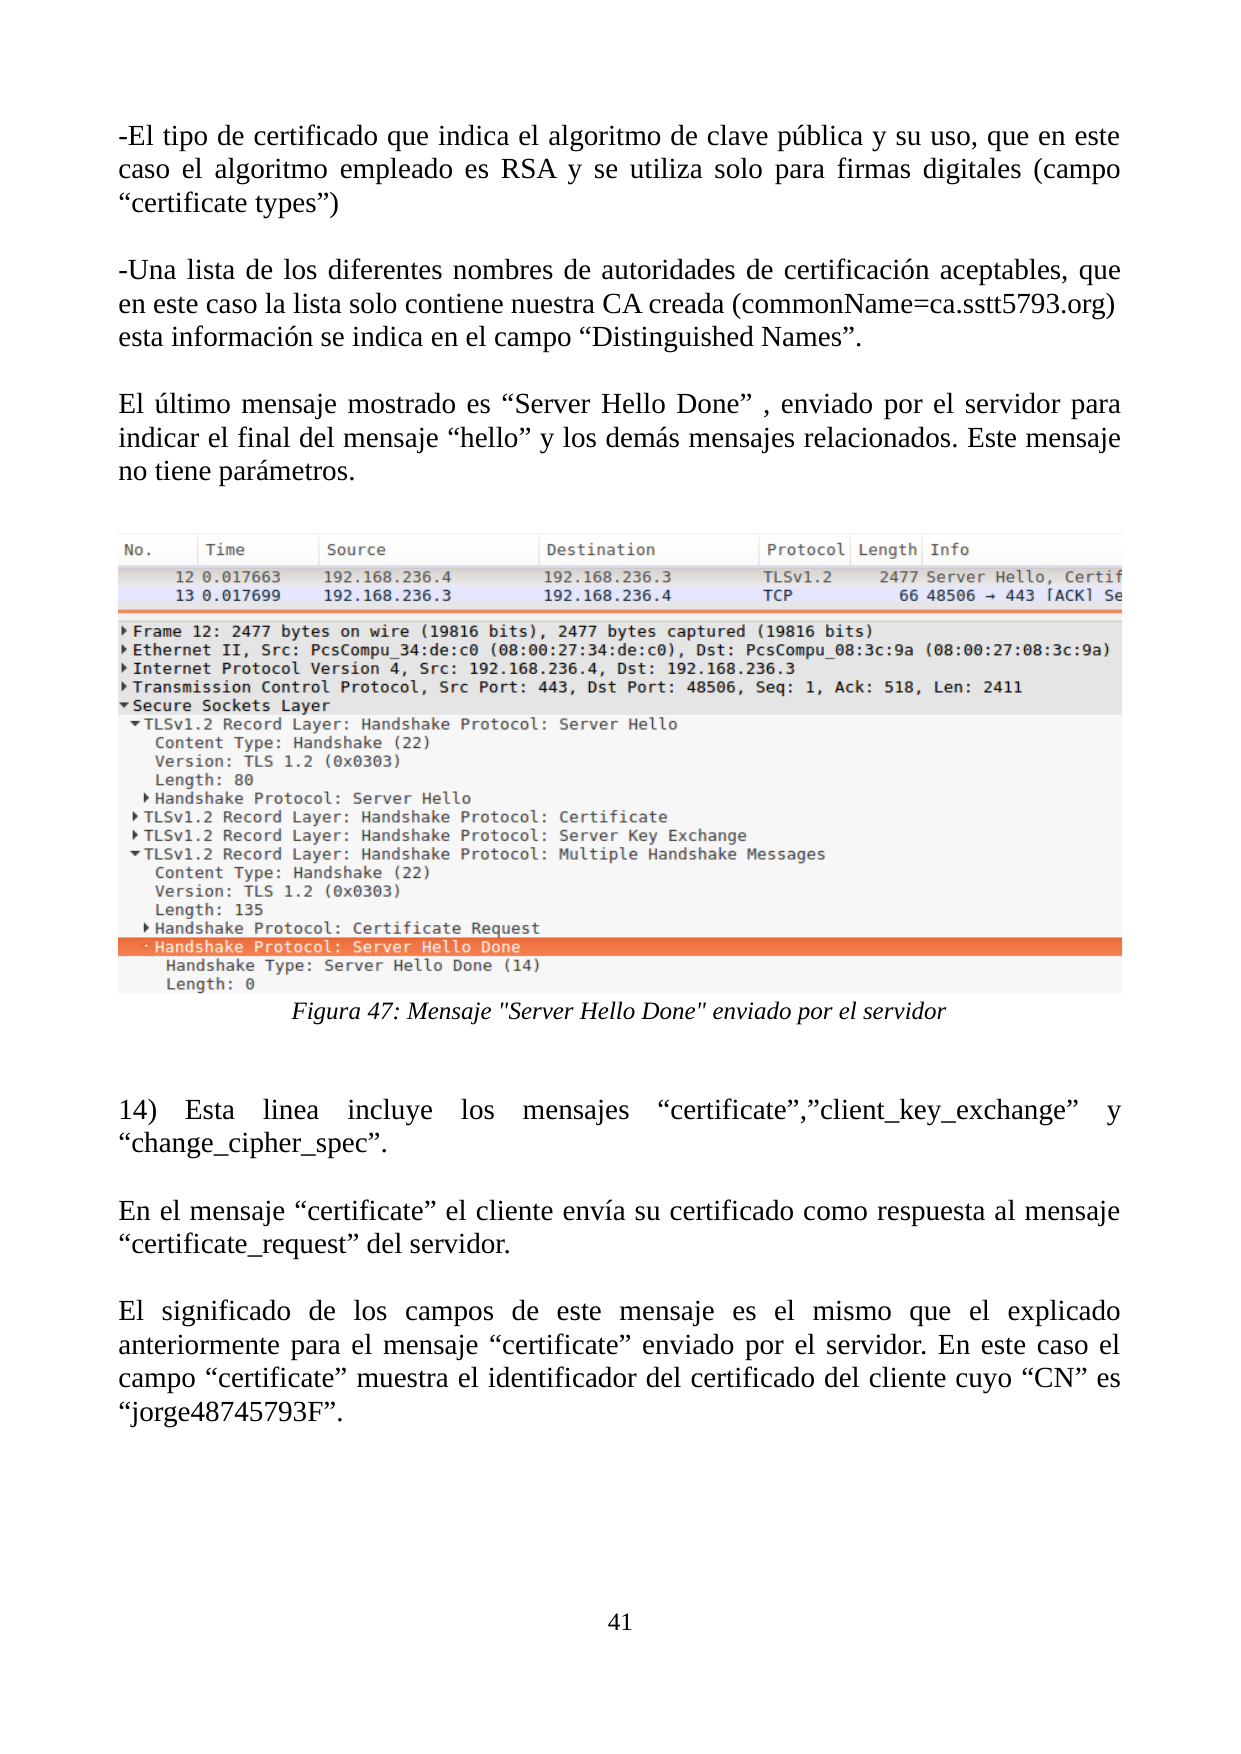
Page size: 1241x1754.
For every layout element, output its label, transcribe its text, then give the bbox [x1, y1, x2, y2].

picture [118, 533, 1123, 997]
text El último mensaje mostrado es “Server Hello Done” , enviado por el servidor para indicar el final del mensaje “hello” y los demás mensajes relacionados. Este mensaje no tiene parámetros. [118, 386, 1122, 487]
text 14) Esta linea incluye los mensajes “certificate”,”client_key_exchange” y “change_cipher_spec”. [118, 1092, 1122, 1159]
text Figura 47: Mensaje "Server Hello Done" enviado por el servidor [118, 997, 1122, 1025]
text -El tipo de certificado que indica el algoritmo de clave pública y su uso, que en este caso el algoritmo empleado es RSA y se utiliza solo para firmas digitales (campo “certificate types”) [118, 118, 1122, 219]
text -Una lista de los diferentes nombres de autoridades de certificación aceptables, que en este caso la lista solo contiene nuestra CA creada (commonName=ca.sstt5793.org) [118, 252, 1122, 319]
text esta información se indica en el campo “Distinguished Names”. [118, 319, 1122, 353]
text En el mensaje “certificate” el cliente envía su certificado como respuesta al mensaje “certificate_request” del servidor. [118, 1193, 1122, 1260]
text El significado de los campos de este mensaje es el mismo que el explicado anteriormente para el mensaje “certificate” enviado por el servidor. En este caso el campo “certificate” muestra el identificador del certificado del cliente cuyo “CN” es “jorge48745793F”. [118, 1293, 1122, 1427]
